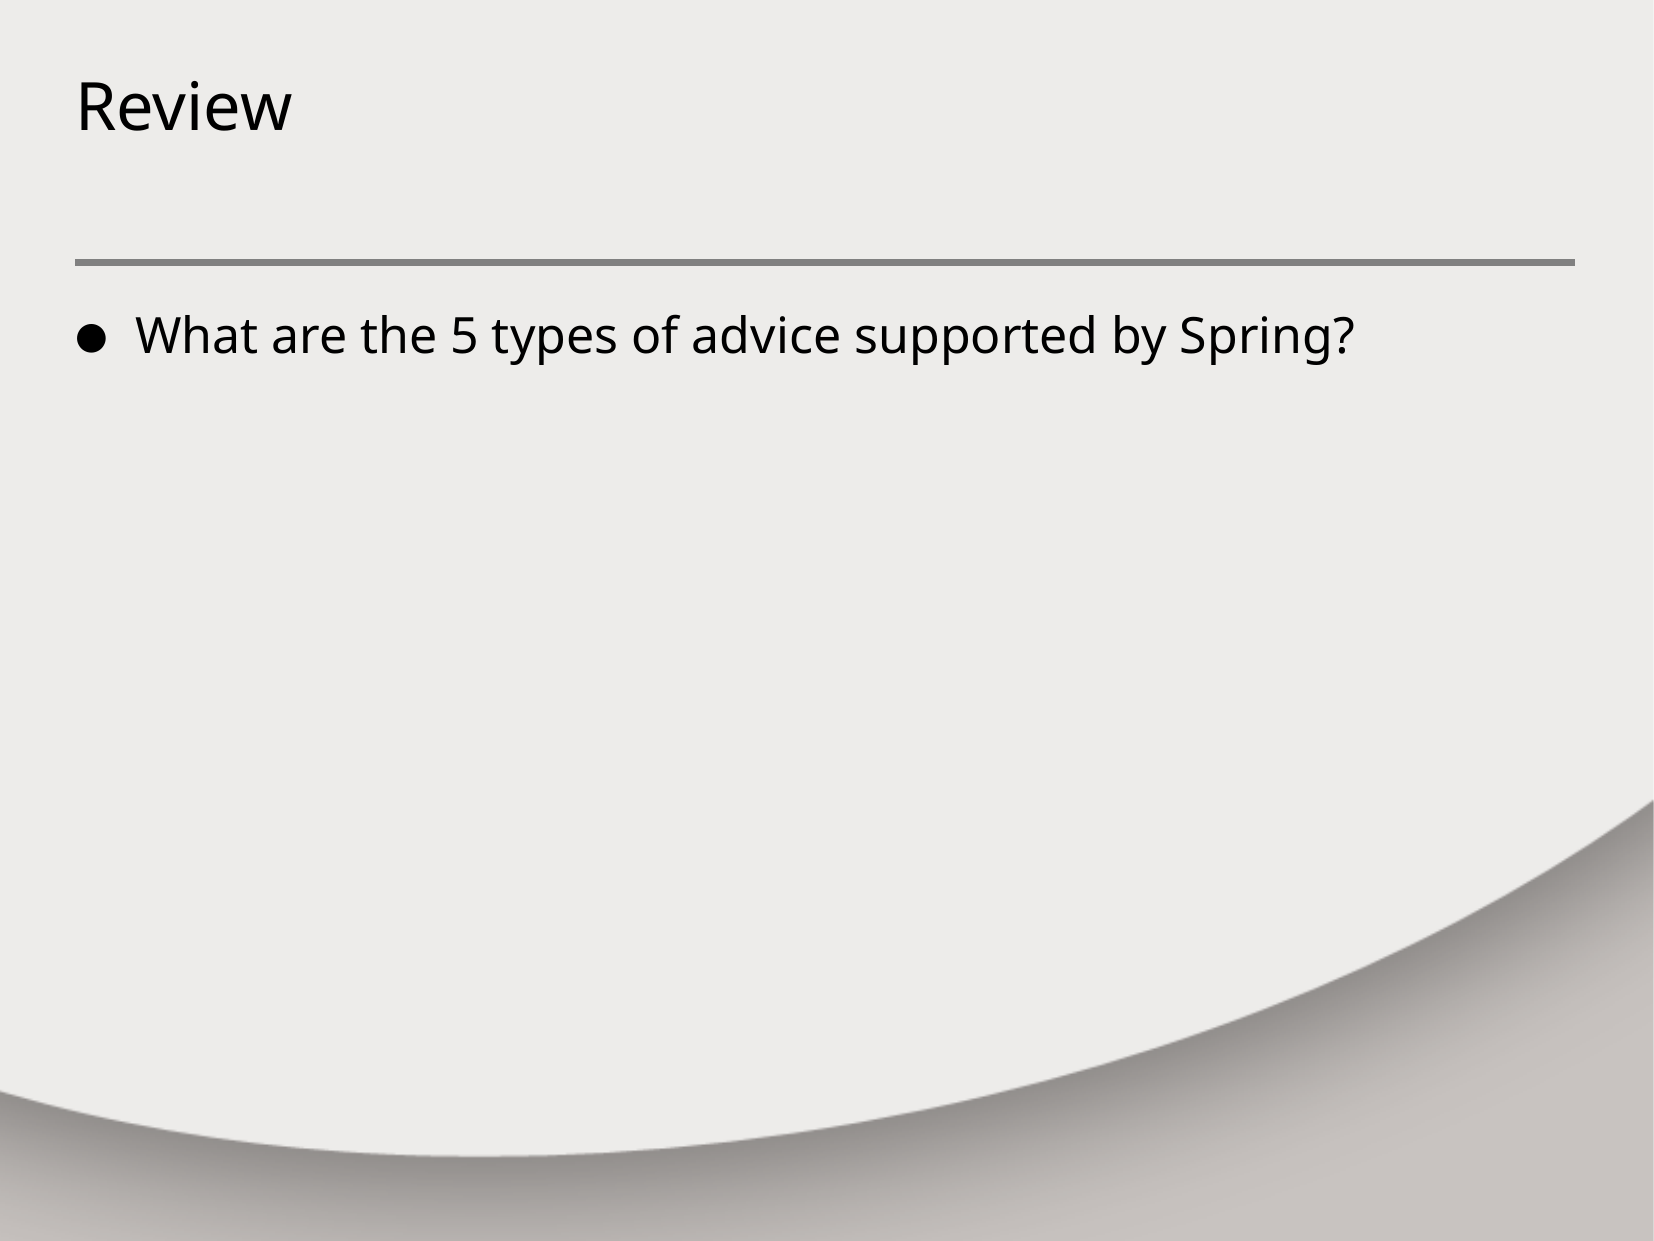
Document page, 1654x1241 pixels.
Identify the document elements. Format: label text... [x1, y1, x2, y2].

list What are the 5 types of advice supported by Spring? [75, 300, 1576, 1163]
title Review [75, 75, 1576, 226]
picture [0, 0, 1654, 1241]
